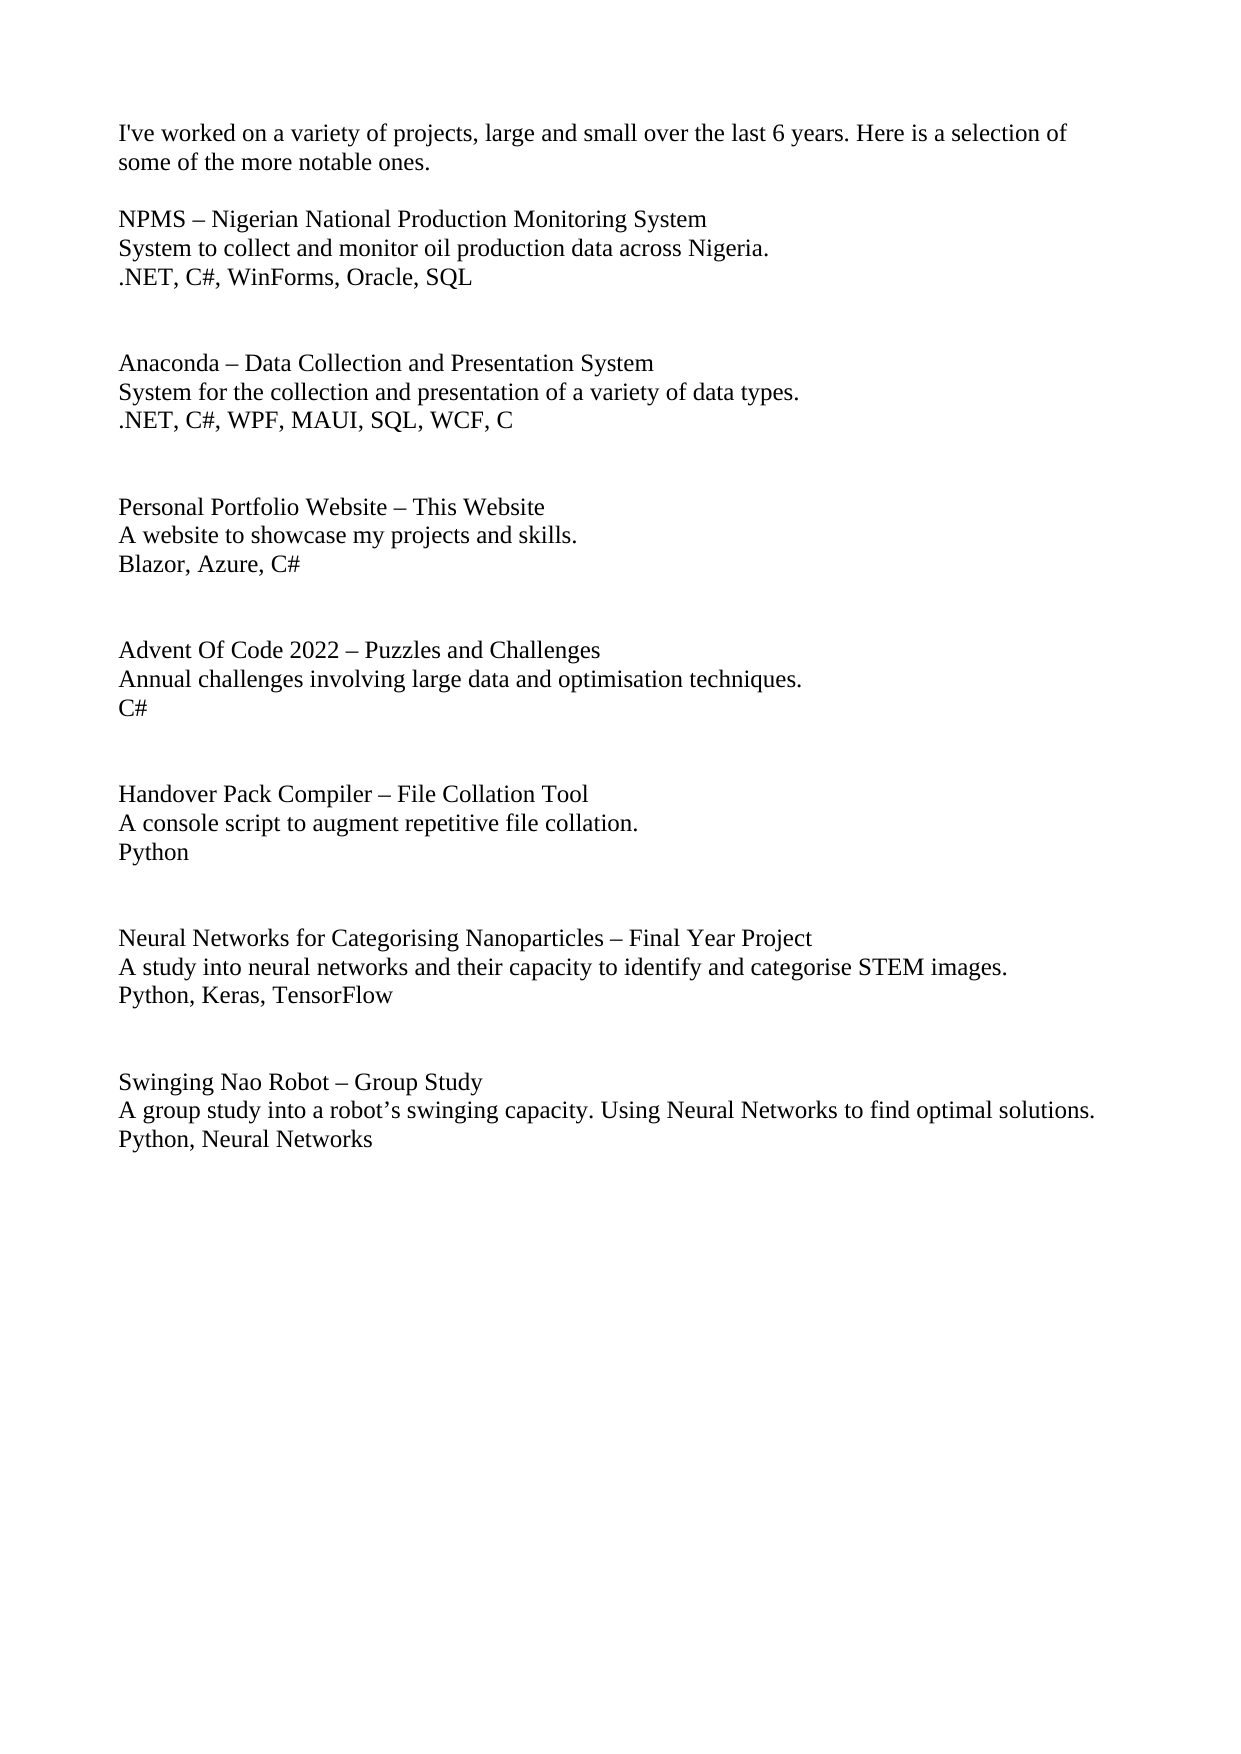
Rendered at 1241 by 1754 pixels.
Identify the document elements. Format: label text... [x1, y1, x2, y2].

text A group study into a robot’s swinging capacity. Using Neural Networks to find optimal solutions. [118, 1096, 1122, 1124]
text I've worked on a variety of projects, large and small over the last 6 years. Here is a selection of some of the more notable ones. [118, 118, 1122, 176]
text Blazor, Azure, C# [118, 549, 1122, 578]
text Handover Pack Compiler – File Collation Tool [118, 779, 1122, 808]
text Python, Keras, TensorFlow [118, 981, 1122, 1009]
text .NET, C#, WPF, MAUI, SQL, WCF, C [118, 406, 1122, 434]
text A website to showcase my projects and skills. [118, 521, 1122, 549]
text Annual challenges involving large data and optimisation techniques. [118, 664, 1122, 693]
text C# [118, 693, 1122, 722]
text System to collect and monitor oil production data across Nigeria. [118, 233, 1122, 262]
text Personal Portfolio Website – This Website [118, 492, 1122, 521]
text A study into neural networks and their capacity to identify and categorise STEM images. [118, 952, 1122, 981]
text System for the collection and presentation of a variety of data types. [118, 377, 1122, 406]
text A console script to augment repetitive file collation. [118, 808, 1122, 837]
text Neural Networks for Categorising Nanoparticles – Final Year Project [118, 923, 1122, 952]
text .NET, C#, WinForms, Oracle, SQL [118, 262, 1122, 291]
text Python [118, 837, 1122, 866]
text Advent Of Code 2022 – Puzzles and Challenges [118, 636, 1122, 664]
text Swinging Nao Robot – Group Study [118, 1067, 1122, 1096]
text NPMS – Nigerian National Production Monitoring System [118, 204, 1122, 233]
text Anaconda – Data Collection and Presentation System [118, 348, 1122, 377]
text Python, Neural Networks [118, 1124, 1122, 1153]
